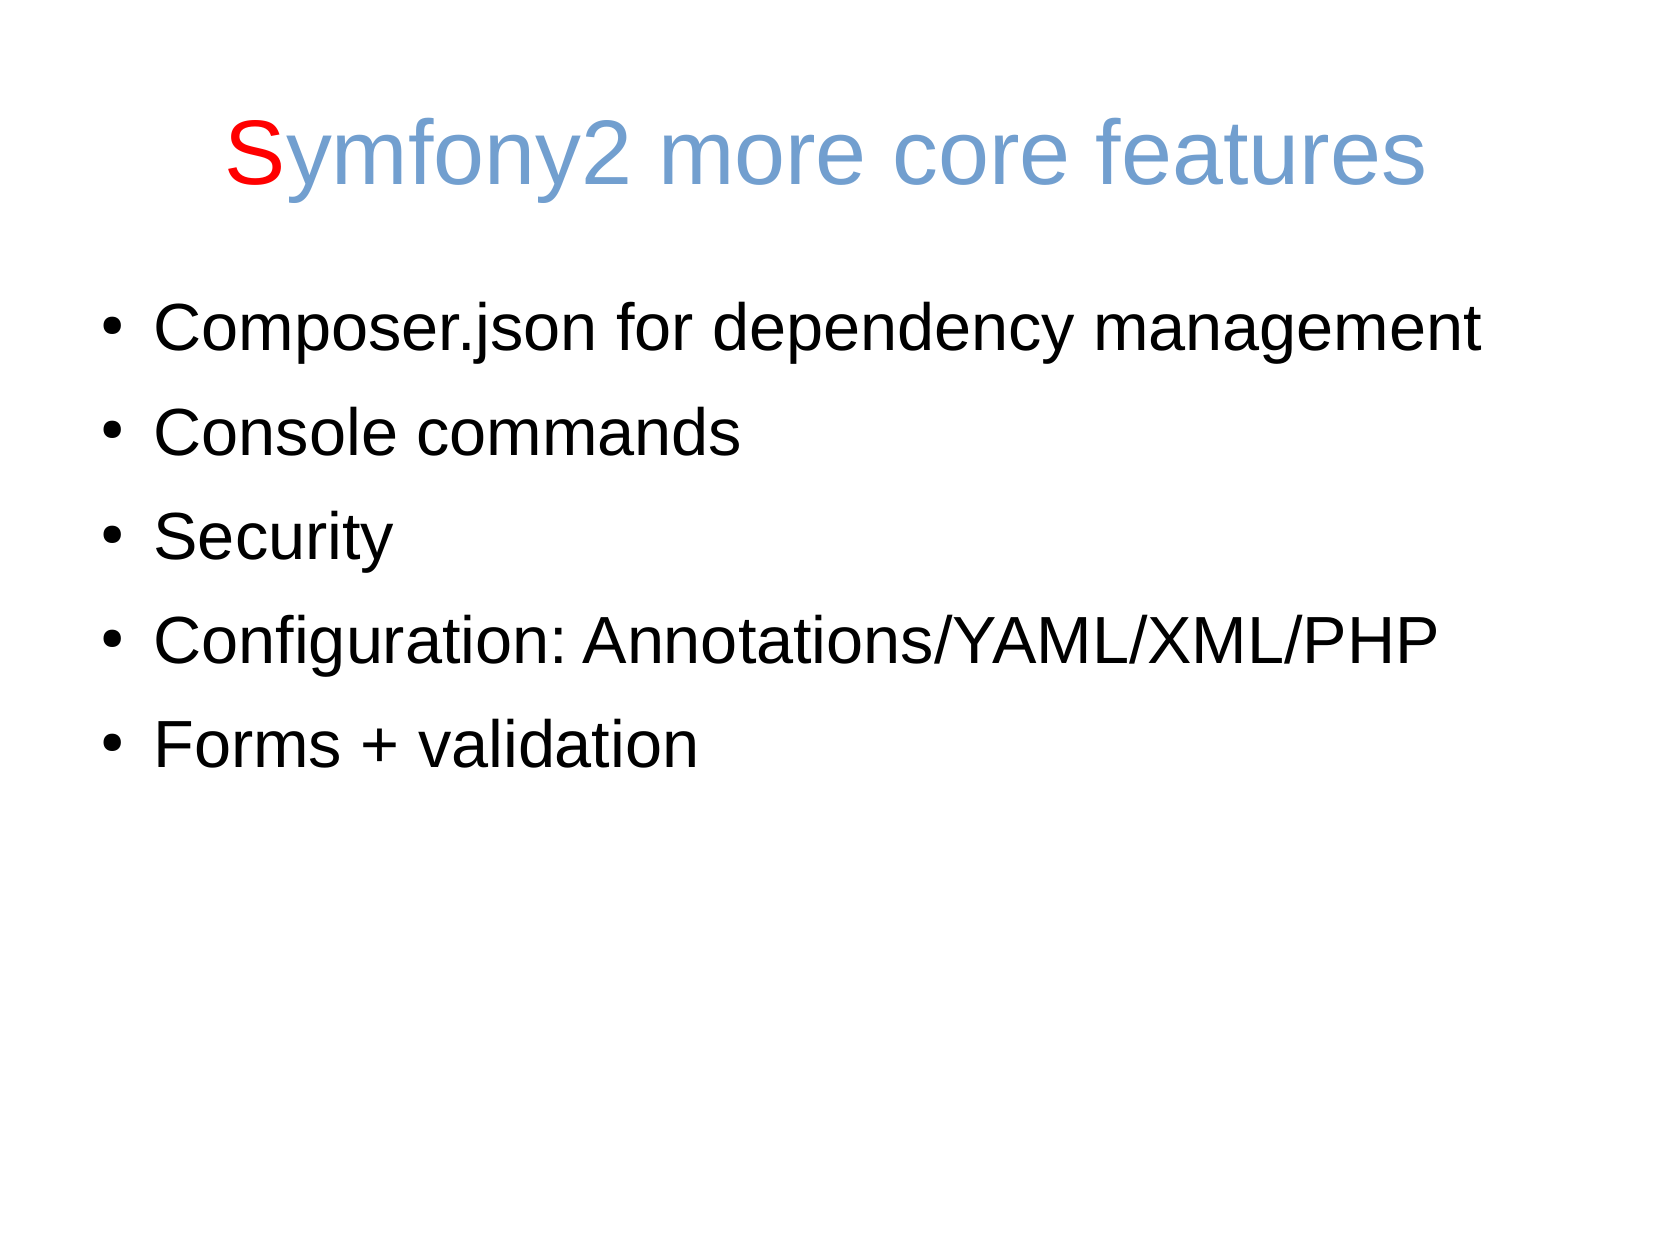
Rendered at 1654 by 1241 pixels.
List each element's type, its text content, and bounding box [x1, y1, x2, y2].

title Symfony2 more core features [82, 49, 1571, 257]
list Composer.json for dependency management Console commands Security Configuration: Annotations/YAML/XML/PHP Forms + validation [82, 290, 1571, 1010]
